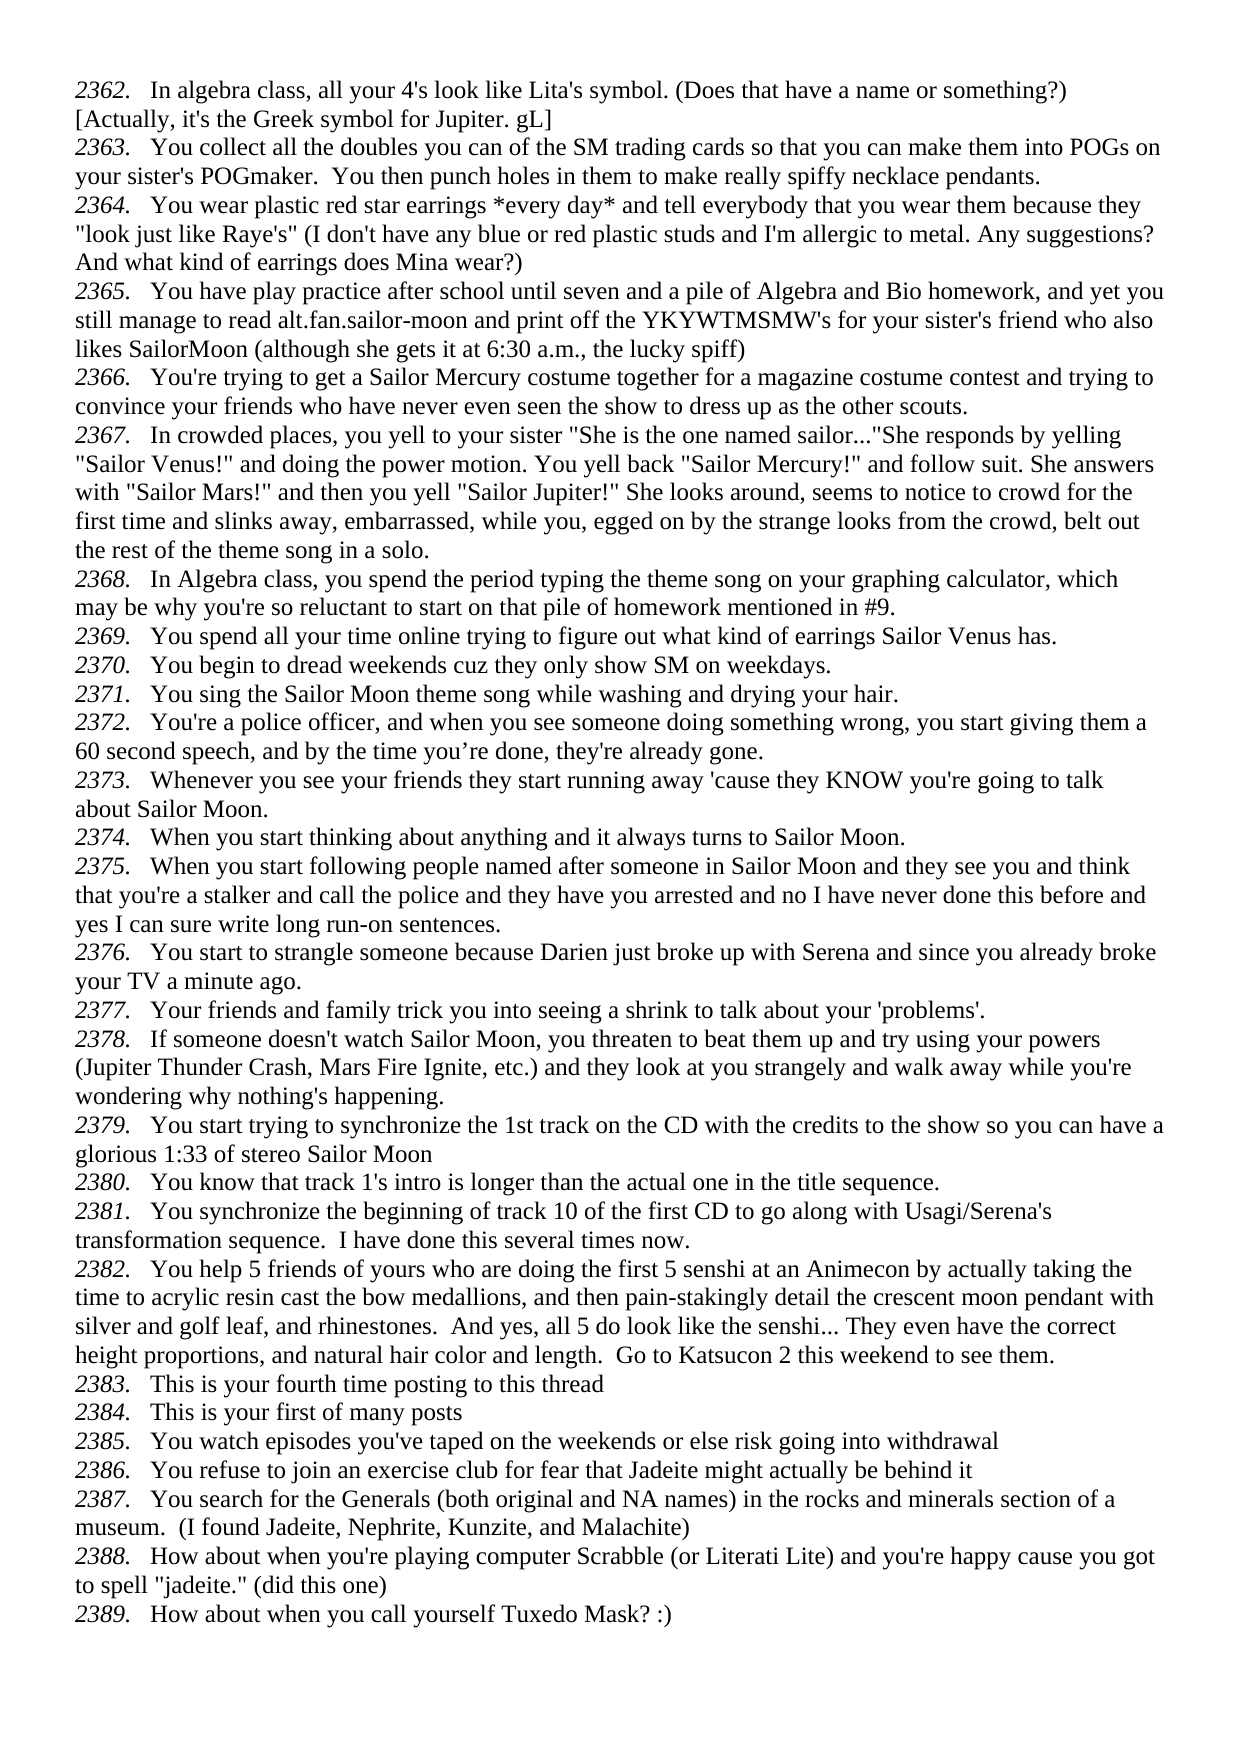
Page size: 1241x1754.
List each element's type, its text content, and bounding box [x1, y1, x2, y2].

list You spend all your time online trying to figure out what kind of earrings Sailor Venus has. [75, 621, 1165, 650]
list You're trying to get a Sailor Mercury costume together for a magazine costume contest and trying to convince your friends who have never even seen the show to dress up as the other scouts. [75, 362, 1165, 420]
list You know that track 1's intro is longer than the actual one in the title sequence. [75, 1167, 1165, 1196]
list In crowded places, you yell to your sister "She is the one named sailor..."She responds by yelling "Sailor Venus!" and doing the power motion. You yell back "Sailor Mercury!" and follow suit. She answers with "Sailor Mars!" and then you yell "Sailor Jupiter!" She looks around, seems to notice to crowd for the first time and slinks away, embarrassed, while you, egged on by the strange looks from the crowd, belt out the rest of the theme song in a solo. [75, 420, 1165, 564]
list In Algebra class, you spend the period typing the theme song on your graphing calculator, which may be why you're so reluctant to start on that pile of homework mentioned in #9. [75, 564, 1165, 621]
list You have play practice after school until seven and a pile of Algebra and Bio homework, and yet you still manage to read alt.fan.sailor-moon and print off the YKYWTMSMW's for your sister's friend who also likes SailorMoon (although she gets it at 6:30 a.m., the lucky spiff) [75, 276, 1165, 362]
list You start to strangle someone because Darien just broke up with Serena and since you already broke your TV a minute ago. [75, 937, 1165, 995]
list How about when you're playing computer Scrabble (or Literati Lite) and you're happy cause you got to spell "jadeite." (did this one) [75, 1541, 1165, 1599]
list You refuse to join an exercise club for fear that Jadeite might actually be behind it [75, 1455, 1165, 1484]
list When you start thinking about anything and it always turns to Sailor Moon. [75, 822, 1165, 851]
list You begin to dread weekends cuz they only show SM on weekdays. [75, 650, 1165, 679]
list You help 5 friends of yours who are doing the first 5 senshi at an Animecon by actually taking the time to acrylic resin cast the bow medallions, and then pain-stakingly detail the crescent moon pendant with silver and golf leaf, and rhinestones. And yes, all 5 do look like the senshi... They even have the correct height proportions, and natural hair color and length. Go to Katsucon 2 this weekend to see them. [75, 1254, 1165, 1369]
list You start trying to synchronize the 1st track on the CD with the credits to the show so you can have a glorious 1:33 of stereo Sailor Moon [75, 1110, 1165, 1167]
list You sing the Sailor Moon theme song while washing and drying your hair. [75, 679, 1165, 707]
list Your friends and family trick you into seeing a shrink to talk about your 'problems'. [75, 995, 1165, 1024]
list You watch episodes you've taped on the weekends or else risk going into withdrawal [75, 1426, 1165, 1455]
list You synchronize the beginning of track 10 of the first CD to go along with Usagi/Serena's transformation sequence. I have done this several times now. [75, 1196, 1165, 1254]
list Whenever you see your friends they start running away 'cause they KNOW you're going to talk about Sailor Moon. [75, 765, 1165, 822]
list You wear plastic red star earrings *every day* and tell everybody that you wear them because they "look just like Raye's" (I don't have any blue or red plastic studs and I'm allergic to metal. Any suggestions? And what kind of earrings does Mina wear?) [75, 190, 1165, 276]
list You search for the Generals (both original and NA names) in the rocks and minerals section of a museum. (I found Jadeite, Nephrite, Kunzite, and Malachite) [75, 1484, 1165, 1541]
list If someone doesn't watch Sailor Moon, you threaten to beat them up and try using your powers (Jupiter Thunder Crash, Mars Fire Ignite, etc.) and they look at you strangely and walk away while you're wondering why nothing's happening. [75, 1024, 1165, 1110]
list In algebra class, all your 4's look like Lita's symbol. (Does that have a name or something?) [Actually, it's the Greek symbol for Jupiter. gL] [75, 75, 1165, 132]
list You collect all the doubles you can of the SM trading cards so that you can make them into POGs on your sister's POGmaker. You then punch holes in them to make really spiffy necklace pendants. [75, 132, 1165, 190]
list How about when you call yourself Tuxedo Mask? :) [75, 1599, 1165, 1627]
list This is your fourth time posting to this thread [75, 1369, 1165, 1397]
list This is your first of many posts [75, 1397, 1165, 1426]
list When you start following people named after someone in Sailor Moon and they see you and think that you're a stalker and call the police and they have you arrested and no I have never done this before and yes I can sure write long run-on sentences. [75, 851, 1165, 937]
list You're a police officer, and when you see someone doing something wrong, you start giving them a 60 second speech, and by the time you’re done, they're already gone. [75, 707, 1165, 765]
